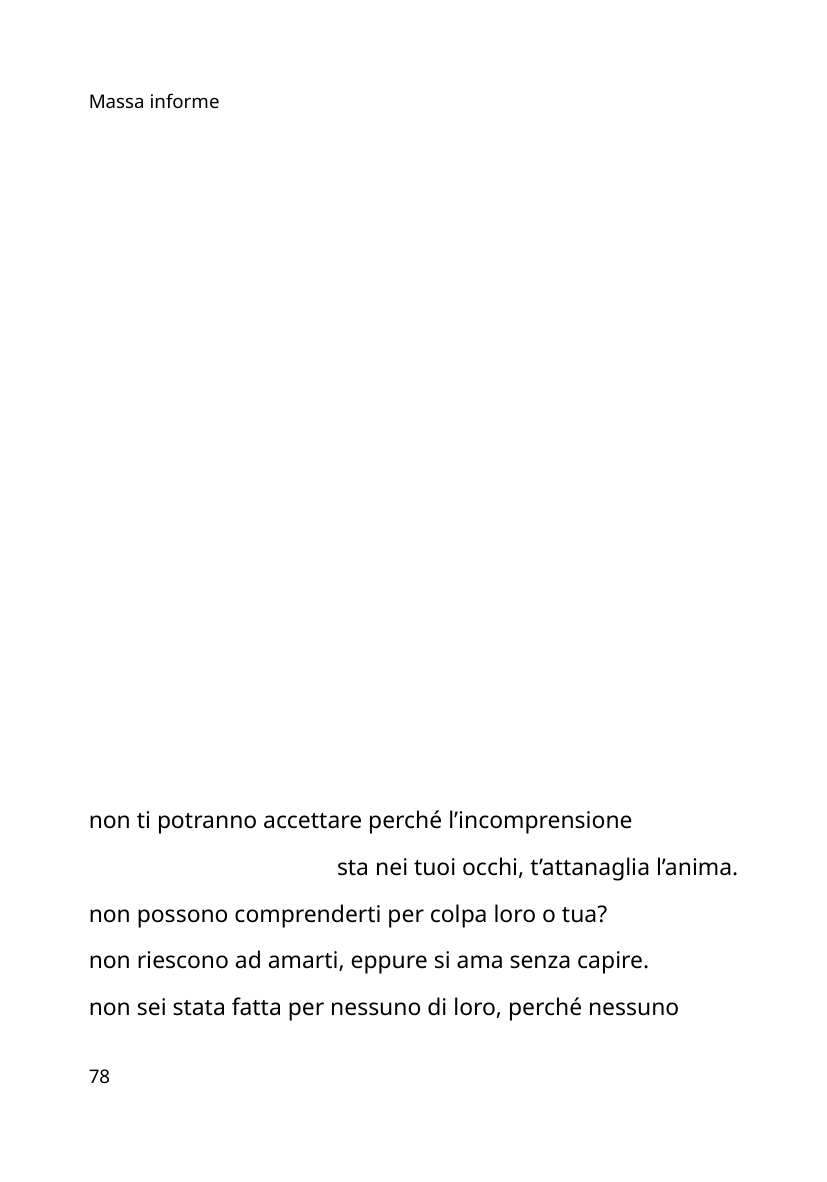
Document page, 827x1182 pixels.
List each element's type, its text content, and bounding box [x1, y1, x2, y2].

text non possono comprenderti per colpa loro o tua? [88, 897, 738, 929]
text non sei stata fatta per nessuno di loro, perché nessuno [88, 991, 738, 1022]
text non ti potranno accettare perché l’incomprensione [88, 804, 738, 835]
text non riescono ad amarti, eppure si ama senza capire. [88, 944, 738, 976]
text sta nei tuoi occhi, t’attanaglia l’anima. [88, 851, 738, 882]
